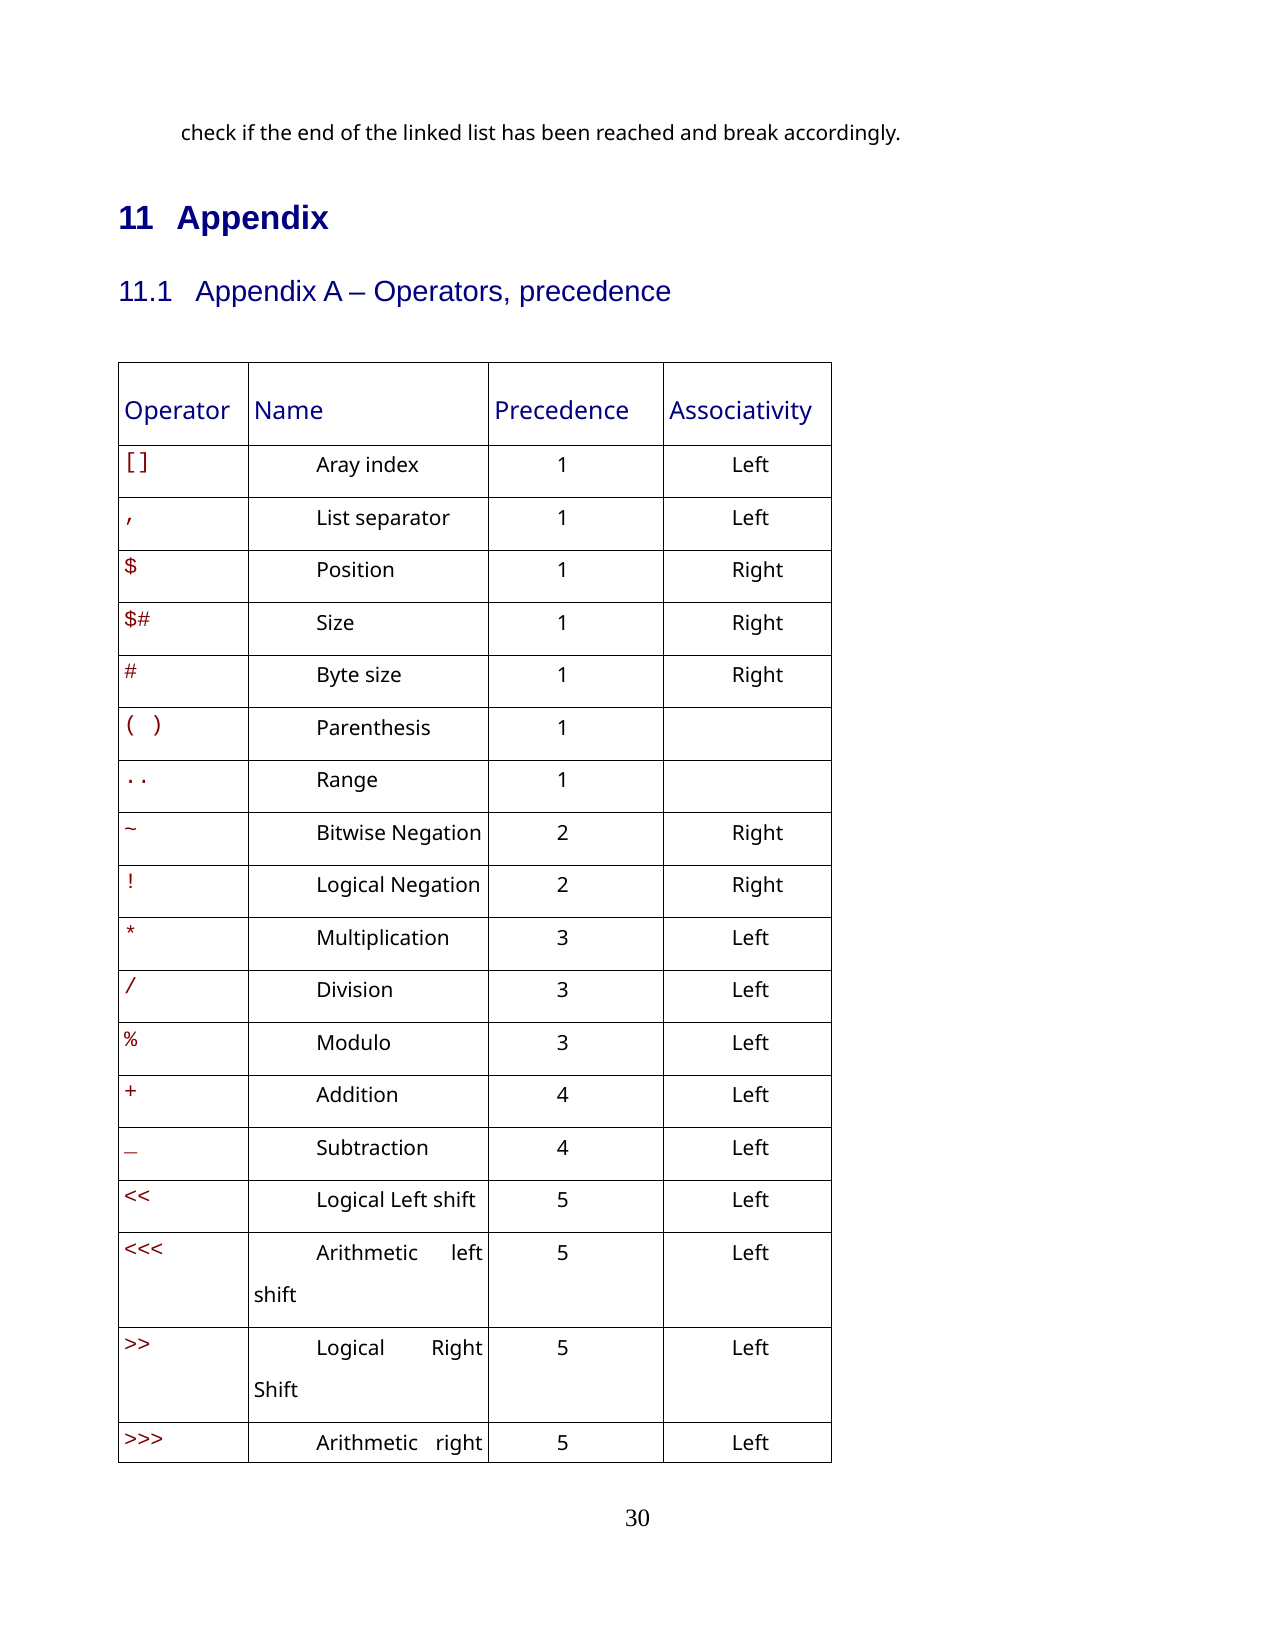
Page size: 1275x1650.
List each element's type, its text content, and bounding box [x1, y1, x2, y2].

table_cell 1 [489, 498, 663, 549]
table_header Precedence [489, 363, 663, 444]
table_cell $ [119, 551, 248, 602]
table_cell 3 [489, 1023, 663, 1074]
subtitle Appendix [118, 198, 1157, 237]
table_cell ( ) [119, 708, 248, 759]
table_cell Range [249, 761, 488, 812]
table_cell 2 [489, 813, 663, 864]
table_cell ! [119, 866, 248, 917]
table_cell [] [119, 446, 248, 497]
table_cell 1 [489, 708, 663, 759]
table_cell Left [664, 1233, 831, 1327]
table_cell 1 [489, 551, 663, 602]
table_cell Logical Negation [249, 866, 488, 917]
table_cell ~ [119, 813, 248, 864]
table_cell 4 [489, 1128, 663, 1179]
table_cell Addition [249, 1076, 488, 1127]
table_cell Logical Left shift [249, 1181, 488, 1232]
table_cell List separator [249, 498, 488, 549]
table_cell Right [664, 603, 831, 654]
table_cell << [119, 1181, 248, 1232]
table_cell .. [119, 761, 248, 812]
subtitle Appendix A – Operators, precedence [118, 274, 1157, 308]
table_cell 1 [489, 761, 663, 812]
table_cell $# [119, 603, 248, 654]
table_cell , [119, 498, 248, 549]
table_cell 5 [489, 1181, 663, 1232]
table_cell Right [664, 866, 831, 917]
table_cell 1 [489, 656, 663, 707]
table_cell <<< [119, 1233, 248, 1327]
table_cell Right [664, 656, 831, 707]
table_cell Size [249, 603, 488, 654]
table_cell 1 [489, 446, 663, 497]
table_cell 3 [489, 918, 663, 969]
table_cell Modulo [249, 1023, 488, 1074]
table_cell Bitwise Negation [249, 813, 488, 864]
table_cell 5 [489, 1423, 663, 1462]
table_cell Byte size [249, 656, 488, 707]
table_cell >>> [119, 1423, 248, 1462]
table_cell _ [119, 1128, 248, 1179]
table_cell Subtraction [249, 1128, 488, 1179]
table_cell 3 [489, 971, 663, 1022]
text check if the end of the linked list has been reached and break accordingly. [118, 118, 1157, 147]
table_cell Left [664, 446, 831, 497]
table_cell 4 [489, 1076, 663, 1127]
table_cell Left [664, 498, 831, 549]
table_cell 5 [489, 1233, 663, 1327]
table_cell Left [664, 1023, 831, 1074]
table_cell Left [664, 971, 831, 1022]
table_cell Arithmetic right [249, 1423, 488, 1462]
table_cell Right [664, 813, 831, 864]
table_cell + [119, 1076, 248, 1127]
table_cell Division [249, 971, 488, 1022]
table_cell Aray index [249, 446, 488, 497]
table_cell Left [664, 1181, 831, 1232]
table_cell * [119, 918, 248, 969]
table_cell 2 [489, 866, 663, 917]
table_cell Parenthesis [249, 708, 488, 759]
table_cell Position [249, 551, 488, 602]
table_cell / [119, 971, 248, 1022]
table_cell Left [664, 1128, 831, 1179]
table_cell [664, 708, 831, 759]
table_cell 1 [489, 603, 663, 654]
table_cell Arithmetic left shift [249, 1233, 488, 1327]
table_cell Logical Right Shift [249, 1328, 488, 1422]
table_cell Left [664, 918, 831, 969]
table_cell % [119, 1023, 248, 1074]
table_cell Left [664, 1076, 831, 1127]
table_cell Multiplication [249, 918, 488, 969]
table_cell 5 [489, 1328, 663, 1422]
table_cell # [119, 656, 248, 707]
table_header Associativity [664, 363, 831, 444]
table_header Name [249, 363, 488, 444]
table_cell Right [664, 551, 831, 602]
table_cell [664, 761, 831, 812]
table_cell Left [664, 1423, 831, 1462]
table_cell >> [119, 1328, 248, 1422]
table_cell Left [664, 1328, 831, 1422]
table_header Operator [119, 363, 248, 444]
